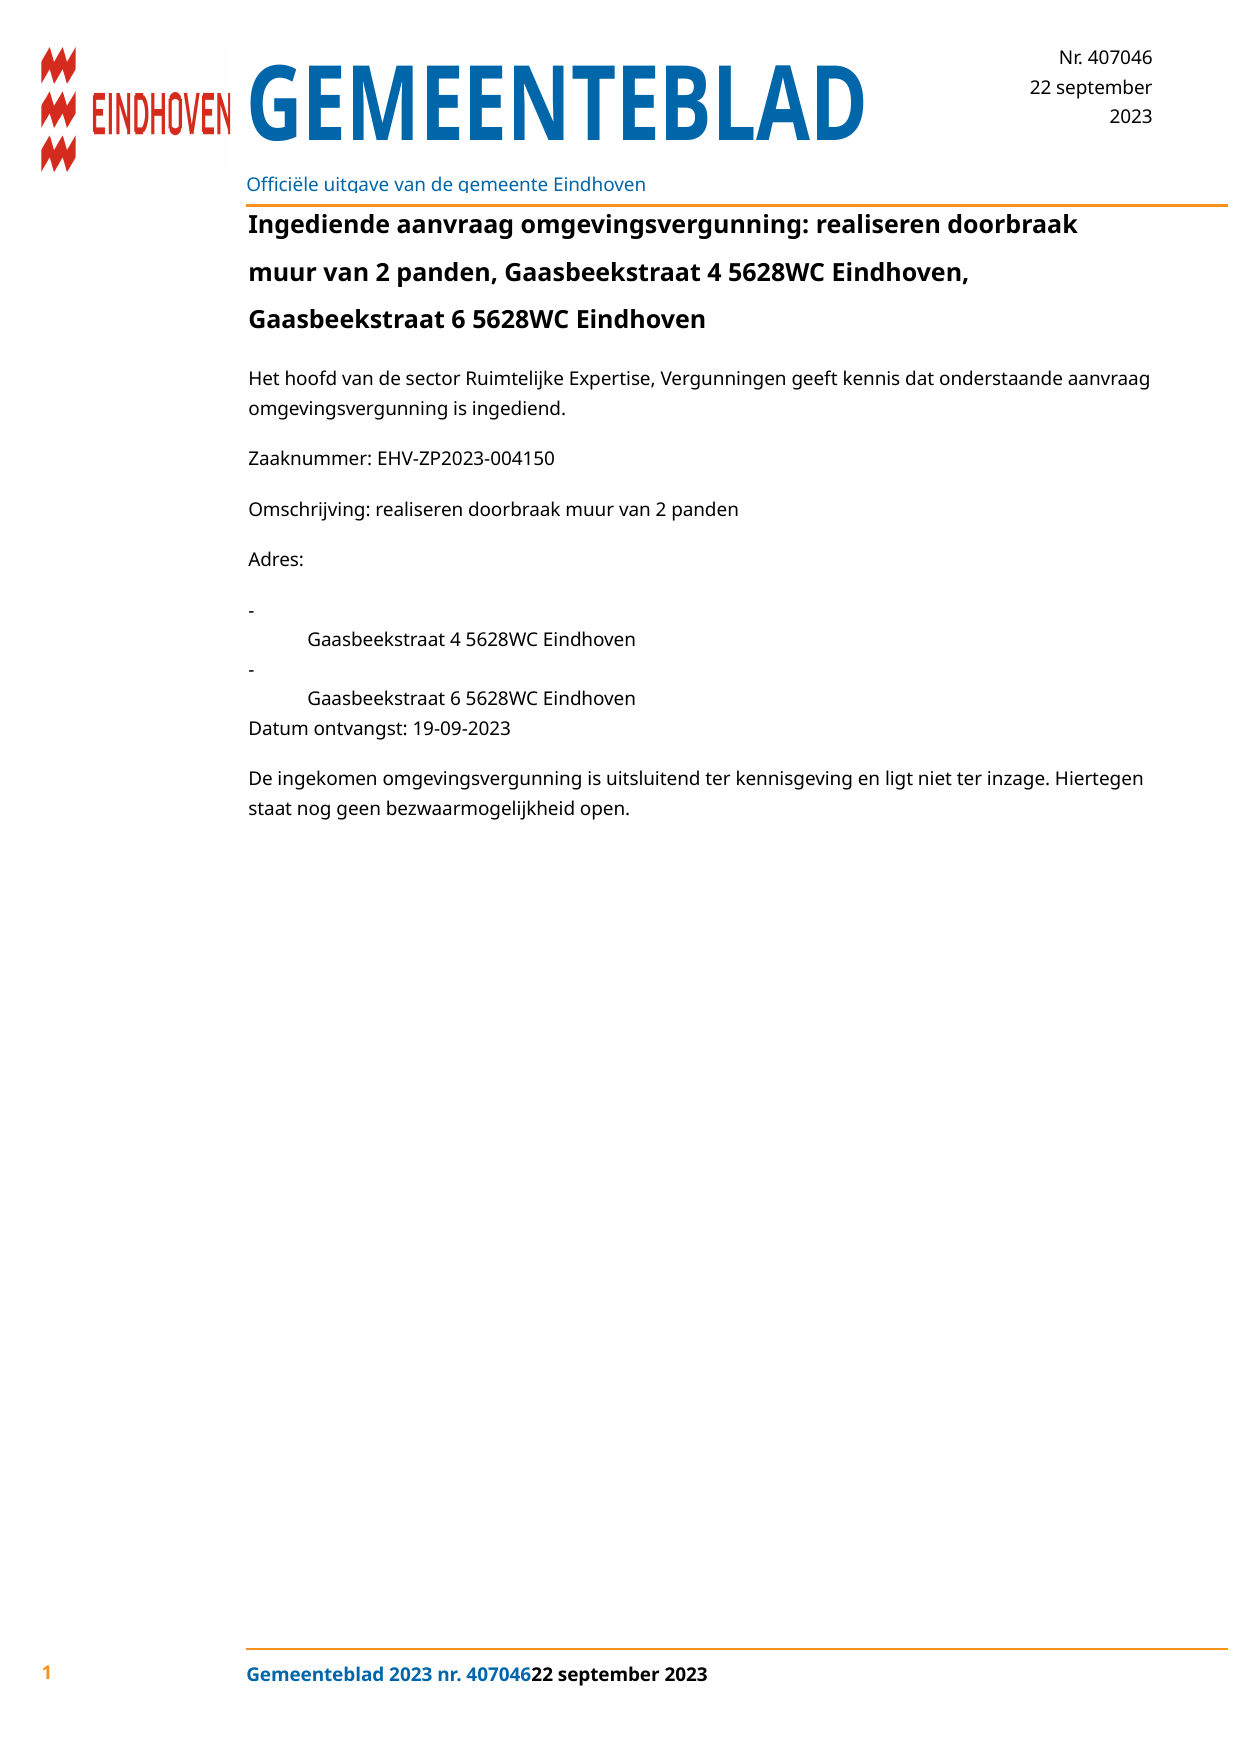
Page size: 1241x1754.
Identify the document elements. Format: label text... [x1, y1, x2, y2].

picture [41, 47, 231, 172]
text Omschrijving: realiseren doorbraak muur van 2 panden [248, 496, 1152, 522]
list Gaasbeekstraat 6 5628WC Eindhoven [248, 686, 1152, 711]
text Ingediende aanvraag omgevingsvergunning: realiseren doorbraak muur van 2 panden, Gaasbeekstraat 4 5628WC Eindhoven, Gaasbeekstraat 6 5628WC Eindhoven [248, 207, 1152, 336]
text Zaaknummer: EHV-ZP2023-004150 [248, 446, 1152, 471]
text Datum ontvangst: 19-09-2023 [248, 715, 1152, 741]
text Het hoofd van de sector Ruimtelijke Expertise, Vergunningen geeft kennis dat onderstaande aanvraag omgevingsvergunning is ingediend. [248, 366, 1152, 421]
list Gaasbeekstraat 4 5628WC Eindhoven [248, 626, 1152, 652]
text De ingekomen omgevingsvergunning is uitsluitend ter kennisgeving en ligt niet ter inzage. Hiertegen staat nog geen bezwaarmogelijkheid open. [248, 766, 1152, 821]
text Adres: [248, 546, 1152, 572]
